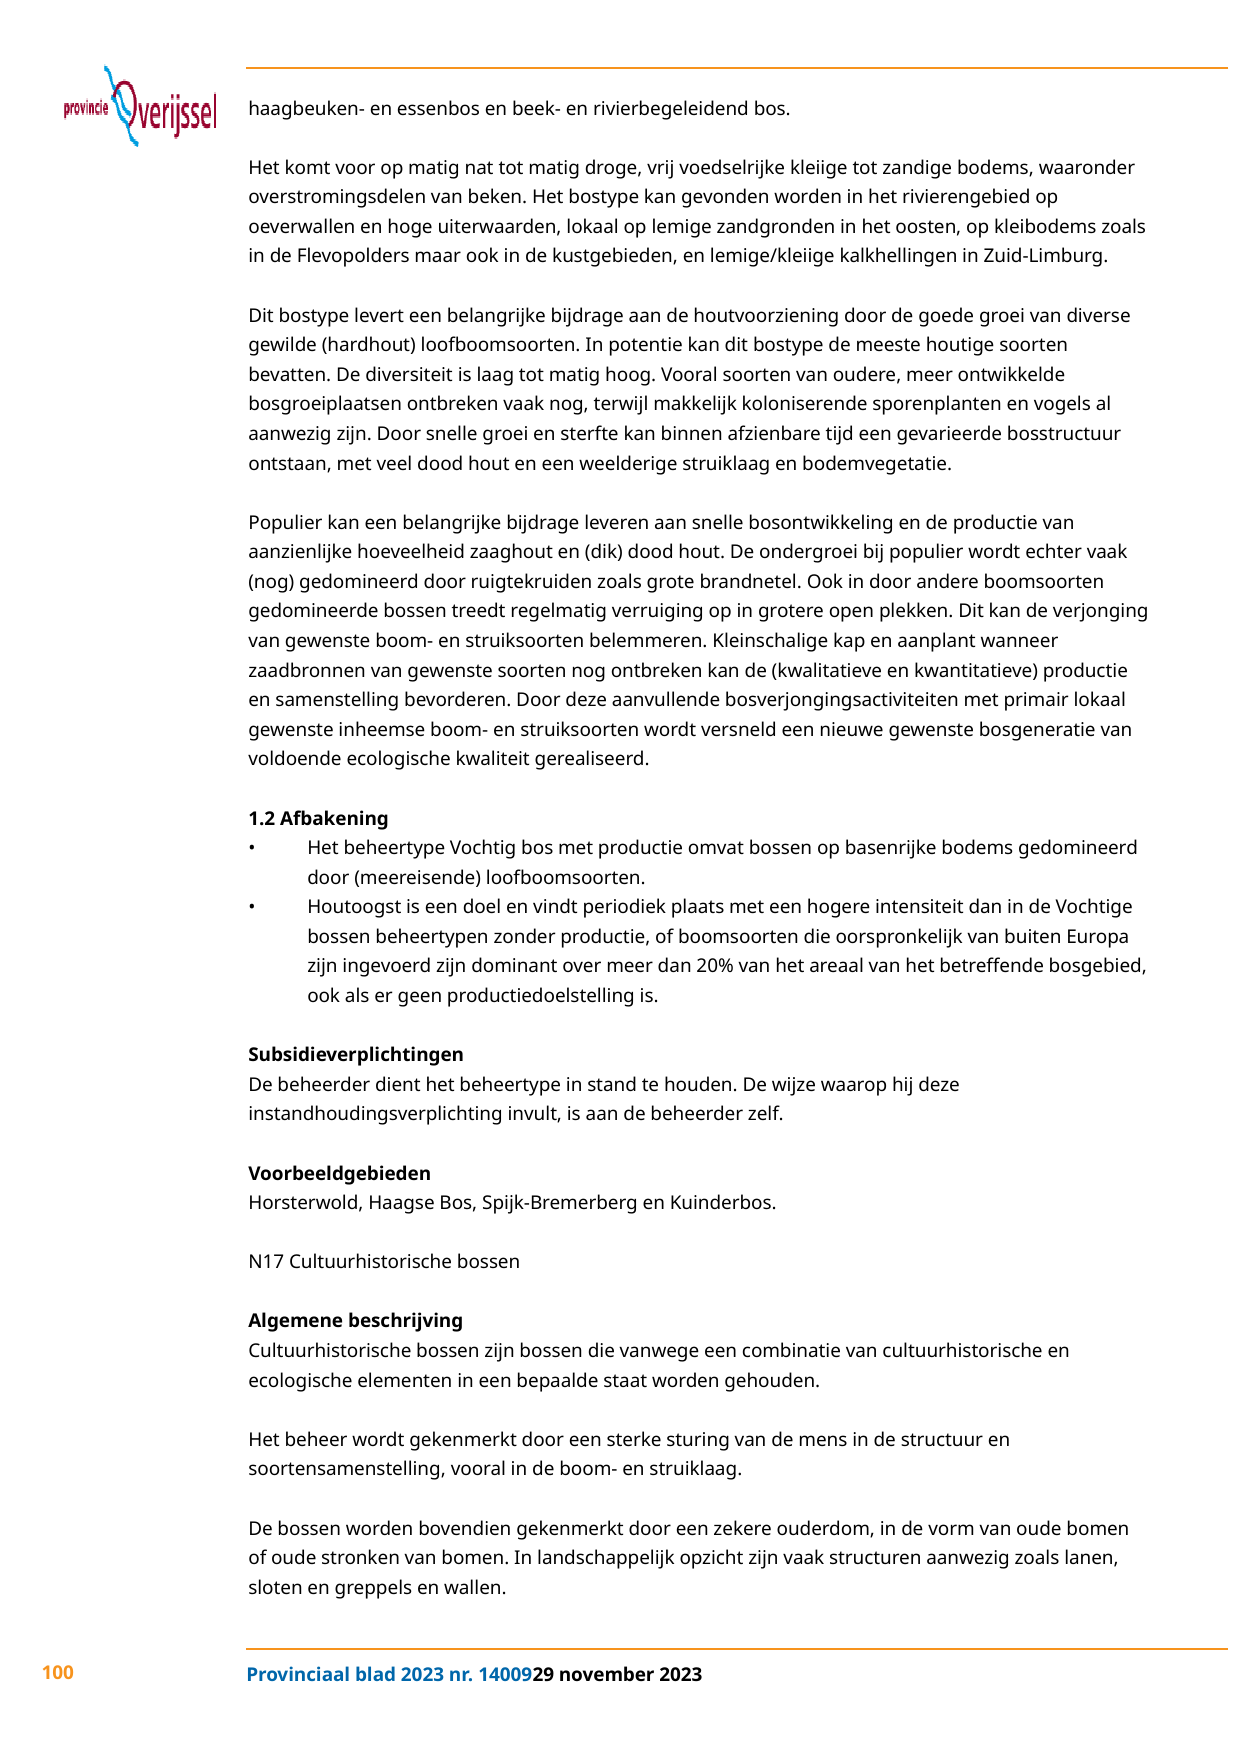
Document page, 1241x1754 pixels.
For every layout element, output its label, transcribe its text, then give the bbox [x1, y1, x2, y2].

text Populier kan een belangrijke bijdrage leveren aan snelle bosontwikkeling en de productie van aanzienlijke hoeveelheid zaaghout en (dik) dood hout. De ondergroei bij populier wordt echter vaak (nog) gedomineerd door ruigtekruiden zoals grote brandnetel. Ook in door andere boomsoorten gedomineerde bossen treedt regelmatig verruiging op in grotere open plekken. Dit kan de verjonging van gewenste boom- en struiksoorten belemmeren. Kleinschalige kap en aanplant wanneer zaadbronnen van gewenste soorten nog ontbreken kan de (kwalitatieve en kwantitatieve) productie en samenstelling bevorderen. Door deze aanvullende bosverjongingsactiviteiten met primair lokaal gewenste inheemse boom- en struiksoorten wordt versneld een nieuwe gewenste bosgeneratie van voldoende ecologische kwaliteit gerealiseerd. [248, 509, 1152, 771]
text N17 Cultuurhistorische bossen [248, 1248, 1152, 1274]
text Algemene beschrijving [248, 1308, 1152, 1333]
text Subsidieverplichtingen [248, 1041, 1152, 1067]
text haagbeuken- en essenbos en beek- en rivierbegeleidend bos. [248, 95, 1152, 121]
text Horsterwold, Haagse Bos, Spijk-Bremerberg en Kuinderbos. [248, 1189, 1152, 1215]
list Het beheertype Vochtig bos met productie omvat bossen op basenrijke bodems gedomineerd door (meereisende) loofboomsoorten. [248, 834, 1152, 890]
text Cultuurhistorische bossen zijn bossen die vanwege een combinatie van cultuurhistorische en ecologische elementen in een bepaalde staat worden gehouden. [248, 1337, 1152, 1393]
text Het komt voor op matig nat tot matig droge, vrij voedselrijke kleiige tot zandige bodems, waaronder overstromingsdelen van beken. Het bostype kan gevonden worden in het rivierengebied op oeverwallen en hoge uiterwaarden, lokaal op lemige zandgronden in het oosten, op kleibodems zoals in de Flevopolders maar ook in de kustgebieden, en lemige/kleiige kalkhellingen in Zuid-Limburg. [248, 154, 1152, 268]
text Voorbeeldgebieden [248, 1160, 1152, 1186]
text Het beheer wordt gekenmerkt door een sterke sturing van de mens in de structuur en soortensamenstelling, vooral in de boom- en struiklaag. [248, 1426, 1152, 1481]
picture [41, 47, 231, 172]
list Houtoogst is een doel en vindt periodiek plaats met een hogere intensiteit dan in de Vochtige bossen beheertypen zonder productie, of boomsoorten die oorspronkelijk van buiten Europa zijn ingevoerd zijn dominant over meer dan 20% van het areaal van het betreffende bosgebied, ook als er geen productiedoelstelling is. [248, 893, 1152, 1008]
text Dit bostype levert een belangrijke bijdrage aan de houtvoorziening door de goede groei van diverse gewilde (hardhout) loofboomsoorten. In potentie kan dit bostype de meeste houtige soorten bevatten. De diversiteit is laag tot matig hoog. Vooral soorten van oudere, meer ontwikkelde bosgroeiplaatsen ontbreken vaak nog, terwijl makkelijk koloniserende sporenplanten en vogels al aanwezig zijn. Door snelle groei en sterfte kan binnen afzienbare tijd een gevarieerde bosstructuur ontstaan, met veel dood hout en een weelderige struiklaag en bodemvegetatie. [248, 302, 1152, 476]
text De beheerder dient het beheertype in stand te houden. De wijze waarop hij deze instandhoudingsverplichting invult, is aan de beheerder zelf. [248, 1071, 1152, 1126]
text De bossen worden bovendien gekenmerkt door een zekere ouderdom, in de vorm van oude bomen of oude stronken van bomen. In landschappelijk opzicht zijn vaak structuren aanwezig zoals lanen, sloten en greppels en wallen. [248, 1515, 1152, 1600]
text 1.2 Afbakening [248, 805, 1152, 831]
